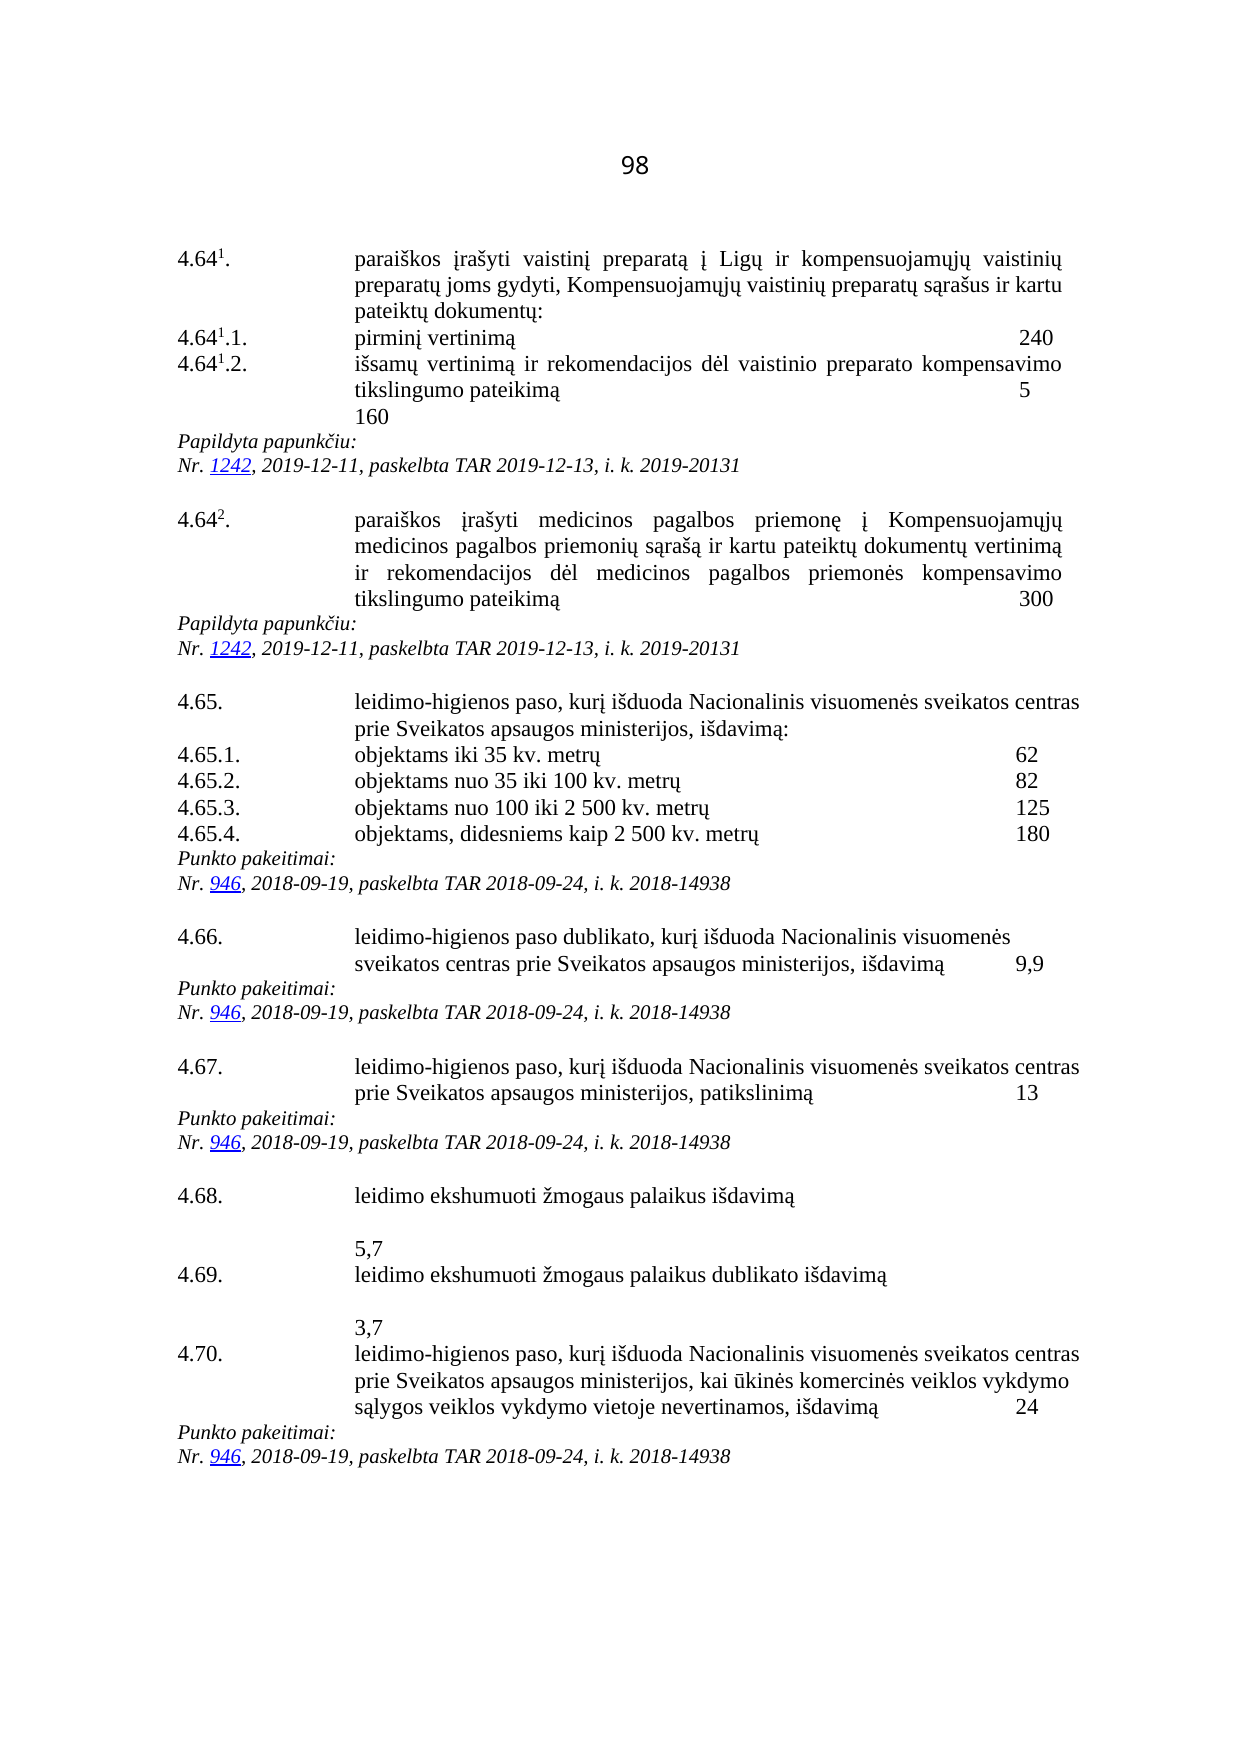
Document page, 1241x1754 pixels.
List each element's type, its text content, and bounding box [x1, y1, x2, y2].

text Nr. 946, 2018-09-19, paskelbta TAR 2018-09-24, i. k. 2018-14938 [177, 1444, 1093, 1468]
text Nr. 946, 2018-09-19, paskelbta TAR 2018-09-24, i. k. 2018-14938 [177, 870, 1093, 894]
text 4.641.2. išsamų vertinimą ir rekomendacijos dėl vaistinio preparato kompensavimo tikslingumo pateikimą 5 160 [177, 350, 1063, 429]
text 4.641. paraiškos įrašyti vaistinį preparatą į Ligų ir kompensuojamųjų vaistinių preparatų joms gydyti, Kompensuojamųjų vaistinių preparatų sąrašus ir kartu pateiktų dokumentų: [177, 244, 1063, 324]
text Punkto pakeitimai: [177, 1106, 1093, 1129]
text 4.65.2. objektams nuo 35 iki 100 kv. metrų 82 [177, 767, 1093, 794]
text 4.68. leidimo ekshumuoti žmogaus palaikus išdavimą 5,7 [177, 1182, 945, 1261]
text 4.70. leidimo-higienos paso, kurį išduoda Nacionalinis visuomenės sveikatos centras prie Sveikatos apsaugos ministerijos, kai ūkinės komercinės veiklos vykdymo sąlygos veiklos vykdymo vietoje nevertinamos, išdavimą 24 [177, 1341, 1093, 1419]
text Nr. 1242, 2019-12-11, paskelbta TAR 2019-12-13, i. k. 2019-20131 [177, 453, 1093, 477]
text Nr. 946, 2018-09-19, paskelbta TAR 2018-09-24, i. k. 2018-14938 [177, 1129, 1093, 1154]
text 4.641.1. pirminį vertinimą 240 [177, 324, 1063, 350]
text Papildyta papunkčiu: [177, 429, 1093, 453]
text 4.65.4. objektams, didesniems kaip 2 500 kv. metrų 180 [177, 820, 1093, 846]
text 4.65.3. objektams nuo 100 iki 2 500 kv. metrų 125 [177, 794, 1093, 820]
text Punkto pakeitimai: [177, 846, 1093, 870]
text Nr. 1242, 2019-12-11, paskelbta TAR 2019-12-13, i. k. 2019-20131 [177, 635, 1093, 659]
text 4.642. paraiškos įrašyti medicinos pagalbos priemonę į Kompensuojamųjų medicinos pagalbos priemonių sąrašą ir kartu pateiktų dokumentų vertinimą ir rekomendacijos dėl medicinos pagalbos priemonės kompensavimo tikslingumo pateikimą 300 [177, 506, 1063, 611]
text Papildyta papunkčiu: [177, 611, 1093, 635]
text Punkto pakeitimai: [177, 1419, 1093, 1444]
text 4.65. leidimo-higienos paso, kurį išduoda Nacionalinis visuomenės sveikatos centras prie Sveikatos apsaugos ministerijos, išdavimą: [177, 688, 1093, 741]
text 4.65.1. objektams iki 35 kv. metrų 62 [177, 741, 1093, 767]
text Nr. 946, 2018-09-19, paskelbta TAR 2018-09-24, i. k. 2018-14938 [177, 1000, 1093, 1024]
text 4.66. leidimo-higienos paso dublikato, kurį išduoda Nacionalinis visuomenės sveikatos centras prie Sveikatos apsaugos ministerijos, išdavimą 9,9 [177, 923, 1093, 976]
text Punkto pakeitimai: [177, 976, 1093, 1000]
text 4.69. leidimo ekshumuoti žmogaus palaikus dublikato išdavimą 3,7 [177, 1261, 945, 1341]
text 4.67. leidimo-higienos paso, kurį išduoda Nacionalinis visuomenės sveikatos centras prie Sveikatos apsaugos ministerijos, patikslinimą 13 [177, 1053, 1093, 1106]
